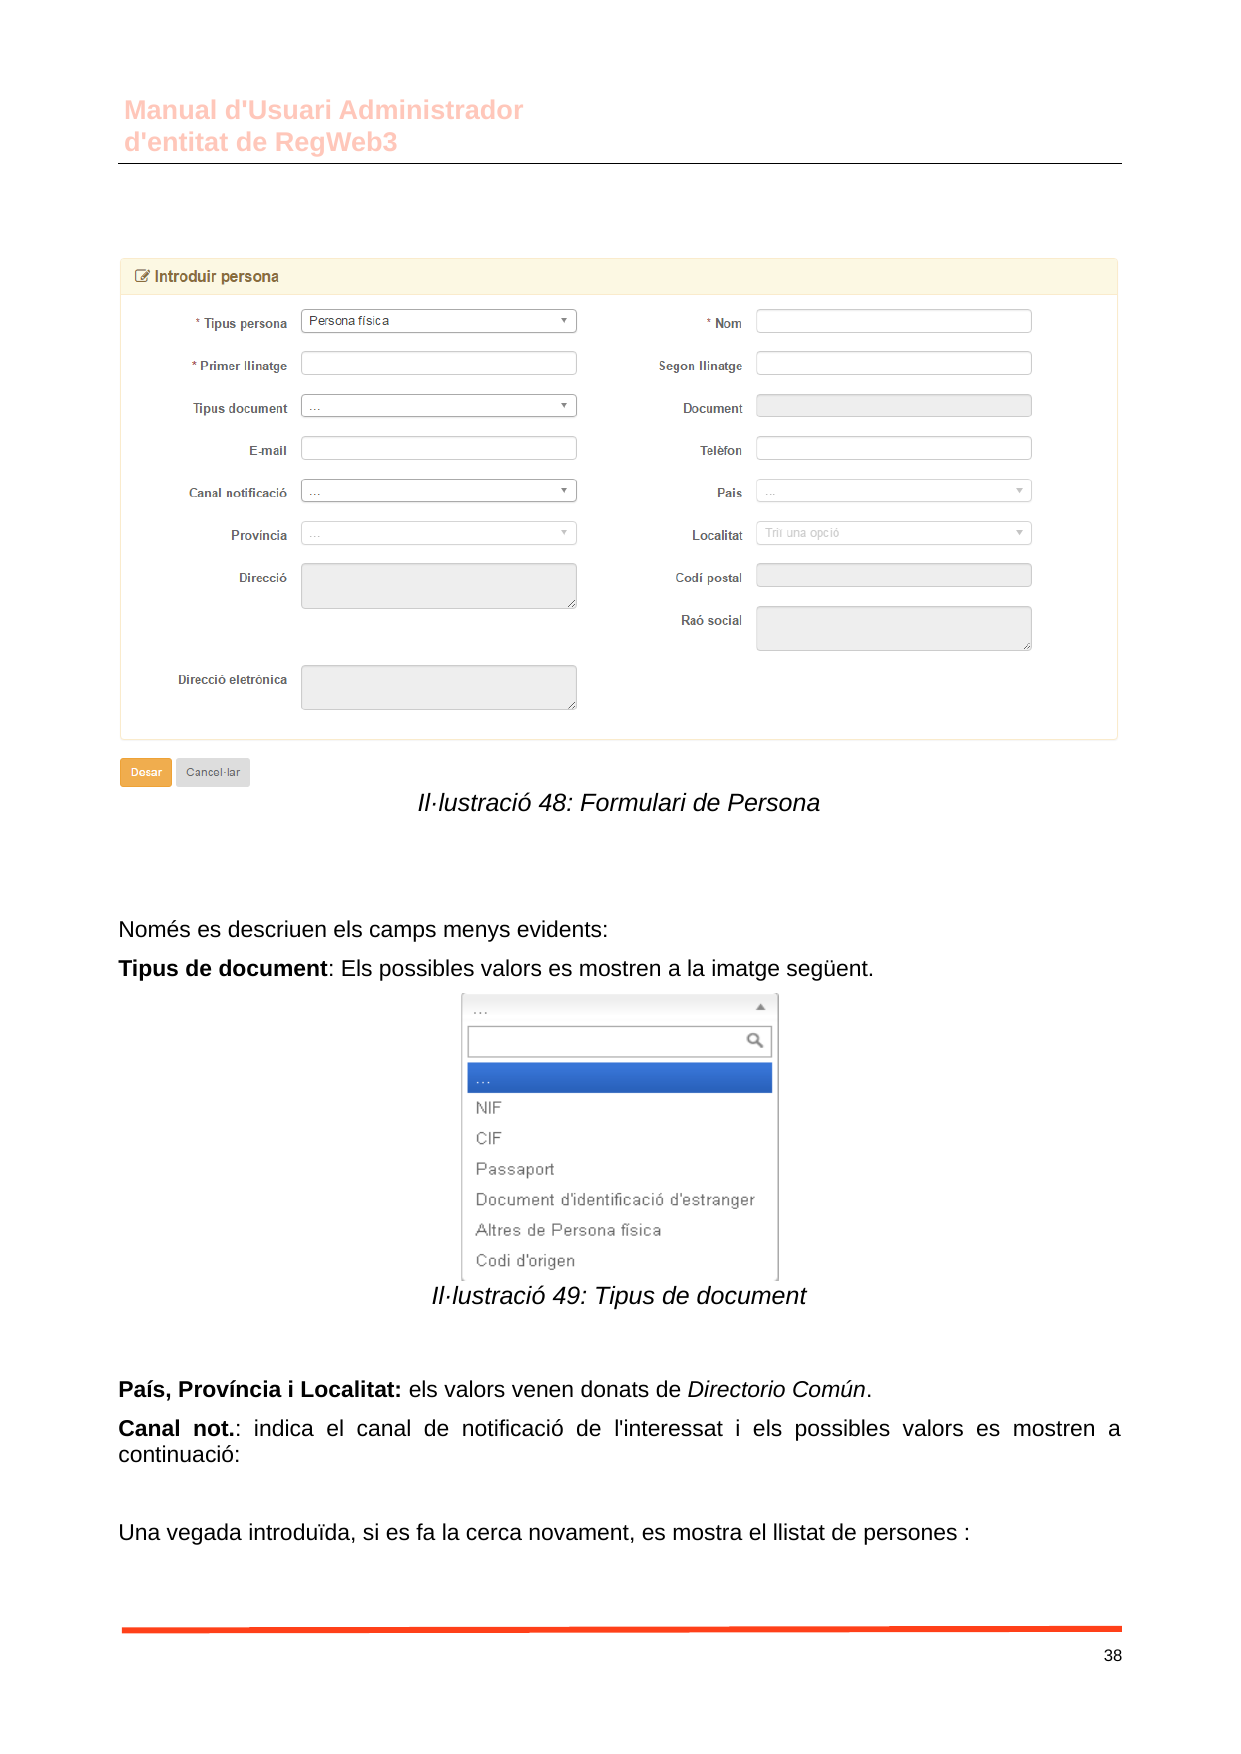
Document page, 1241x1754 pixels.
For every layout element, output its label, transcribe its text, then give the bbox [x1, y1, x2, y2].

text Il·lustració 49: Tipus de document [118, 1281, 1122, 1309]
text Canal not.: indica el canal de notificació de l'interessat i els possibles valors es mostren a continuació: [118, 1414, 1122, 1467]
picture [461, 993, 779, 1281]
text Només es descriuen els camps menys evidents: [118, 916, 1122, 942]
text Una vegada introduïda, si es fa la cerca novament, es mostra el llistat de persones : [118, 1518, 1122, 1545]
text Tipus de document: Els possibles valors es mostren a la imatge següent. [118, 954, 1122, 981]
text País, Província i Localitat: els valors venen donats de Directorio Común. [118, 1376, 1122, 1402]
text Il·lustració 48: Formulari de Persona [118, 788, 1122, 816]
